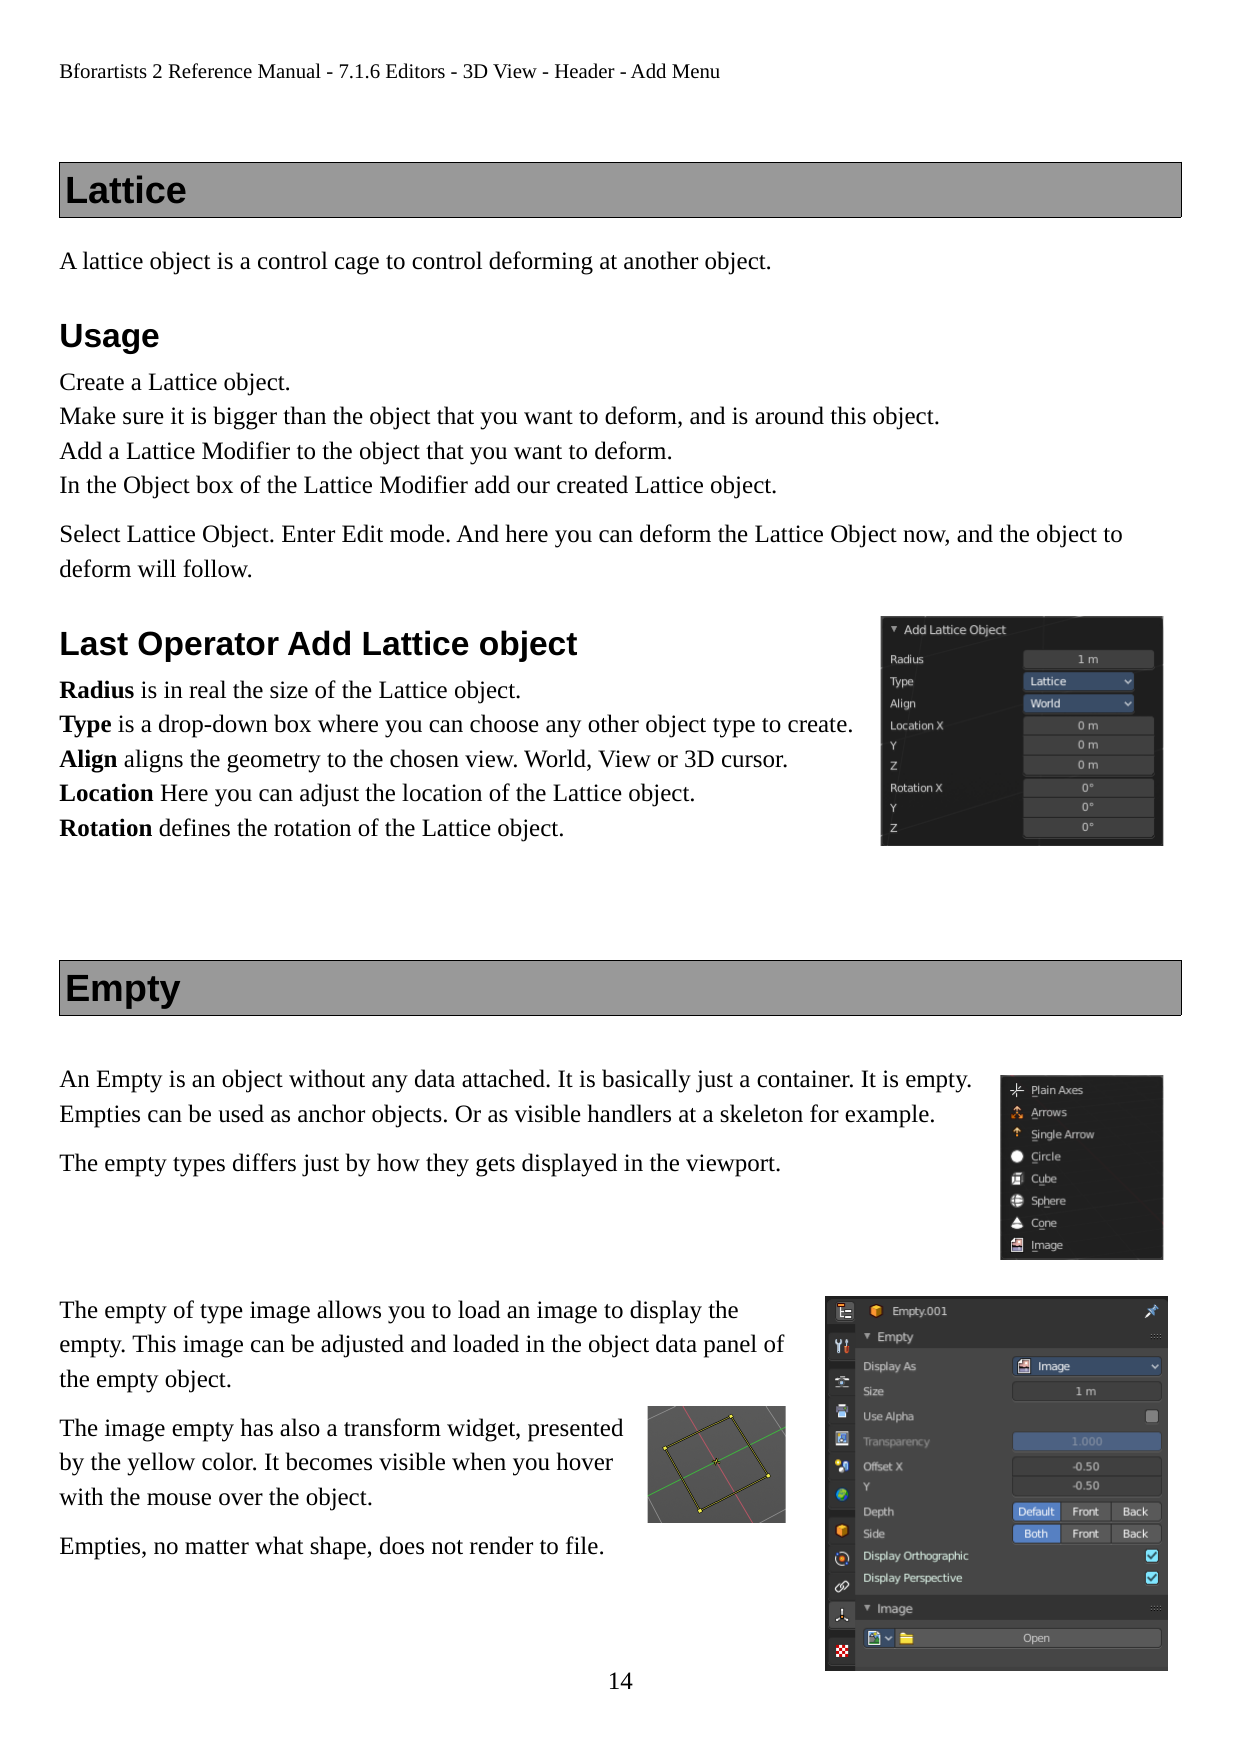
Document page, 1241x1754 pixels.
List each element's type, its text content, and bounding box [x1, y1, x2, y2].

picture [1000, 1075, 1164, 1260]
text A lattice object is a control cage to control deforming at another object. [59, 246, 1181, 274]
text Select Lattice Object. Enter Edit mode. And here you can deform the Lattice Object now, and the object to deform will follow. [59, 519, 1181, 582]
picture [880, 616, 1164, 846]
picture [647, 1406, 786, 1523]
text Radius is in real the size of the Lattice object. Type is a drop-down box where you can choose any other object type to create. Align aligns the geometry to the chosen view. World, View or 3D cursor. Location Here you can adjust the location of the Lattice object. Rotation defines the rotation of the Lattice object. [59, 675, 880, 841]
text The empty of type image allows you to load an image to display the empty. This image can be adjusted and loaded in the object data panel of the empty object. [59, 1295, 1181, 1393]
text Create a Lattice object. Make sure it is bigger than the object that you want to deform, and is around this object. Add a Lattice Modifier to the object that you want to deform. In the Object box of the Lattice Modifier add our created Lattice object. [59, 367, 1181, 499]
subtitle Usage [59, 316, 1181, 354]
text The image empty has also a transform widget, presented by the yellow color. It becomes visible when you hover with the mouse over the object. [59, 1413, 647, 1511]
text An Empty is an object without any data attached. It is basically just a container. It is empty. Empties can be used as anchor objects. Or as visible handlers at a skeleton for example. [59, 1064, 1181, 1127]
subtitle [1164, 624, 1181, 662]
text [786, 1413, 825, 1511]
picture [825, 1296, 1168, 1671]
table_header Lattice [60, 163, 1181, 217]
subtitle Last Operator Add Lattice object [59, 624, 880, 662]
text Empties, no matter what shape, does not render to file. [59, 1531, 825, 1560]
table_header Empty [60, 961, 1181, 1015]
text The empty types differs just by how they gets displayed in the viewport. [59, 1148, 1000, 1177]
